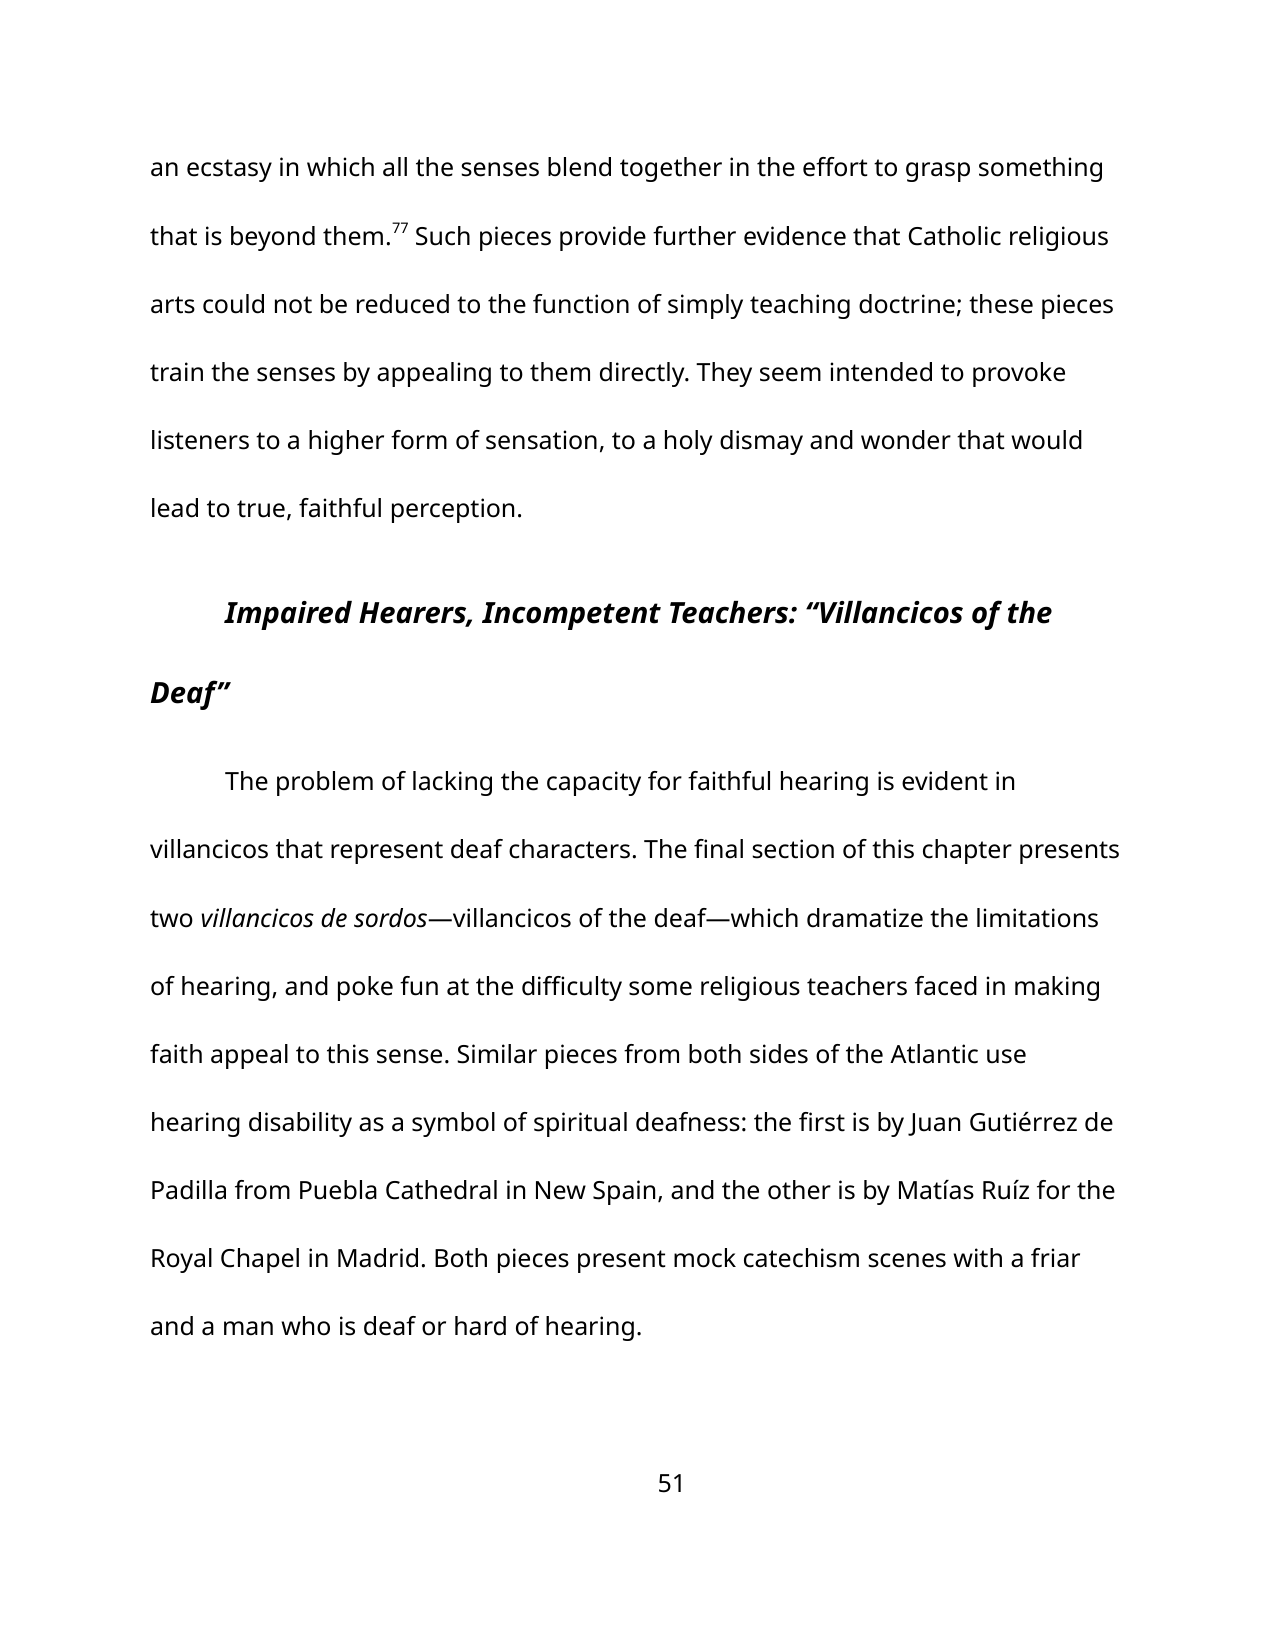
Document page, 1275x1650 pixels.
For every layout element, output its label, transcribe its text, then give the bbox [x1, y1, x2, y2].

text an ecstasy in which all the senses blend together in the effort to grasp something that is beyond them. Such pieces provide further evidence that Catholic religious arts could not be reduced to the function of simply teaching doctrine; these pieces train the senses by appealing to them directly. They seem intended to provoke listeners to a higher form of sensation, to a holy dismay and wonder that would lead to true, faithful perception. [150, 150, 1125, 525]
subtitle Impaired Hearers, Incompetent Teachers: “Villancicos of the Deaf” [150, 593, 1125, 712]
text The problem of lacking the capacity for faithful hearing is evident in villancicos that represent deaf characters. The final section of this chapter presents two villancicos de sordos—villancicos of the deaf—which dramatize the limitations of hearing, and poke fun at the difficulty some religious teachers faced in making faith appeal to this sense. Similar pieces from both sides of the Atlantic use hearing disability as a symbol of spiritual deafness: the first is by Juan Gutiérrez de Padilla from Puebla Cathedral in New Spain, and the other is by Matías Ruíz for the Royal Chapel in Madrid. Both pieces present mock catechism scenes with a friar and a man who is deaf or hard of hearing. [150, 764, 1125, 1343]
